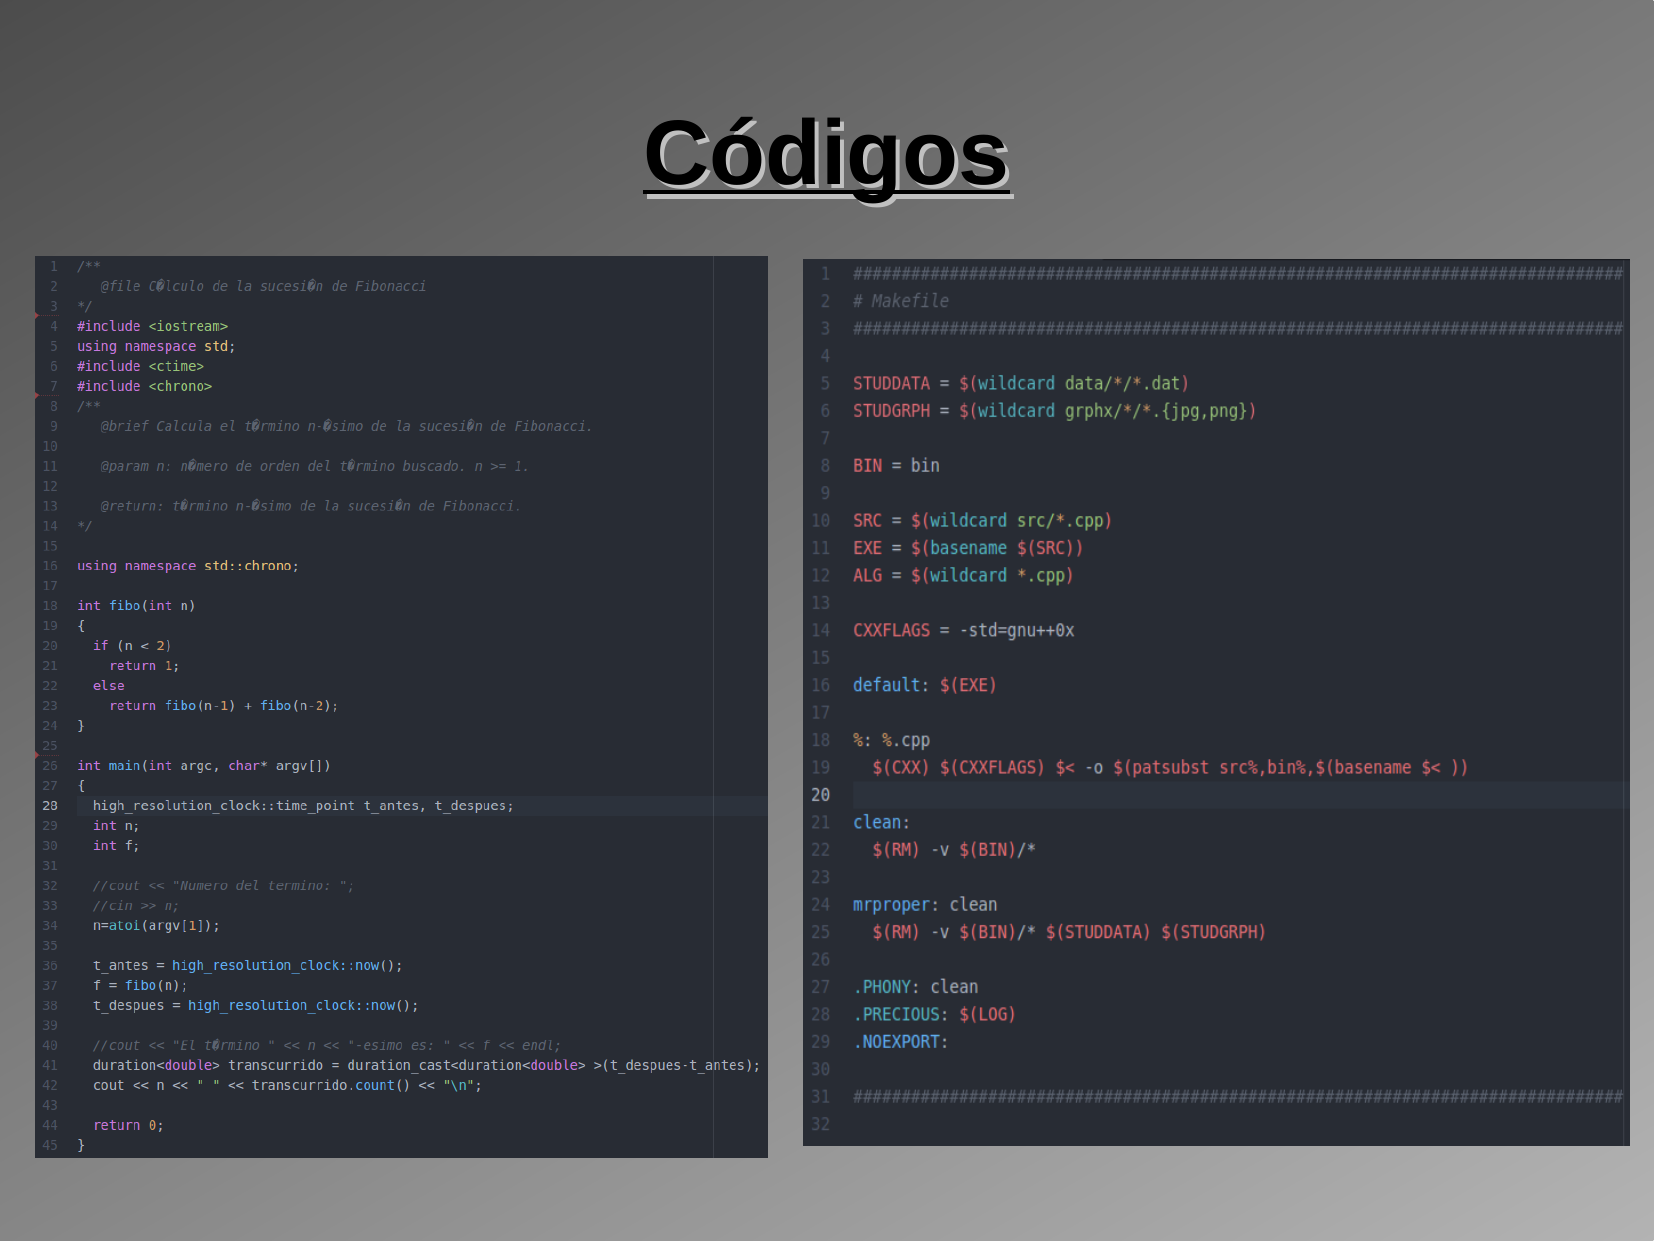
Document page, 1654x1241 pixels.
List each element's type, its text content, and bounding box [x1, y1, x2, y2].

title Códigos [82, 49, 1571, 257]
picture [35, 256, 768, 1158]
picture [803, 259, 1630, 1146]
